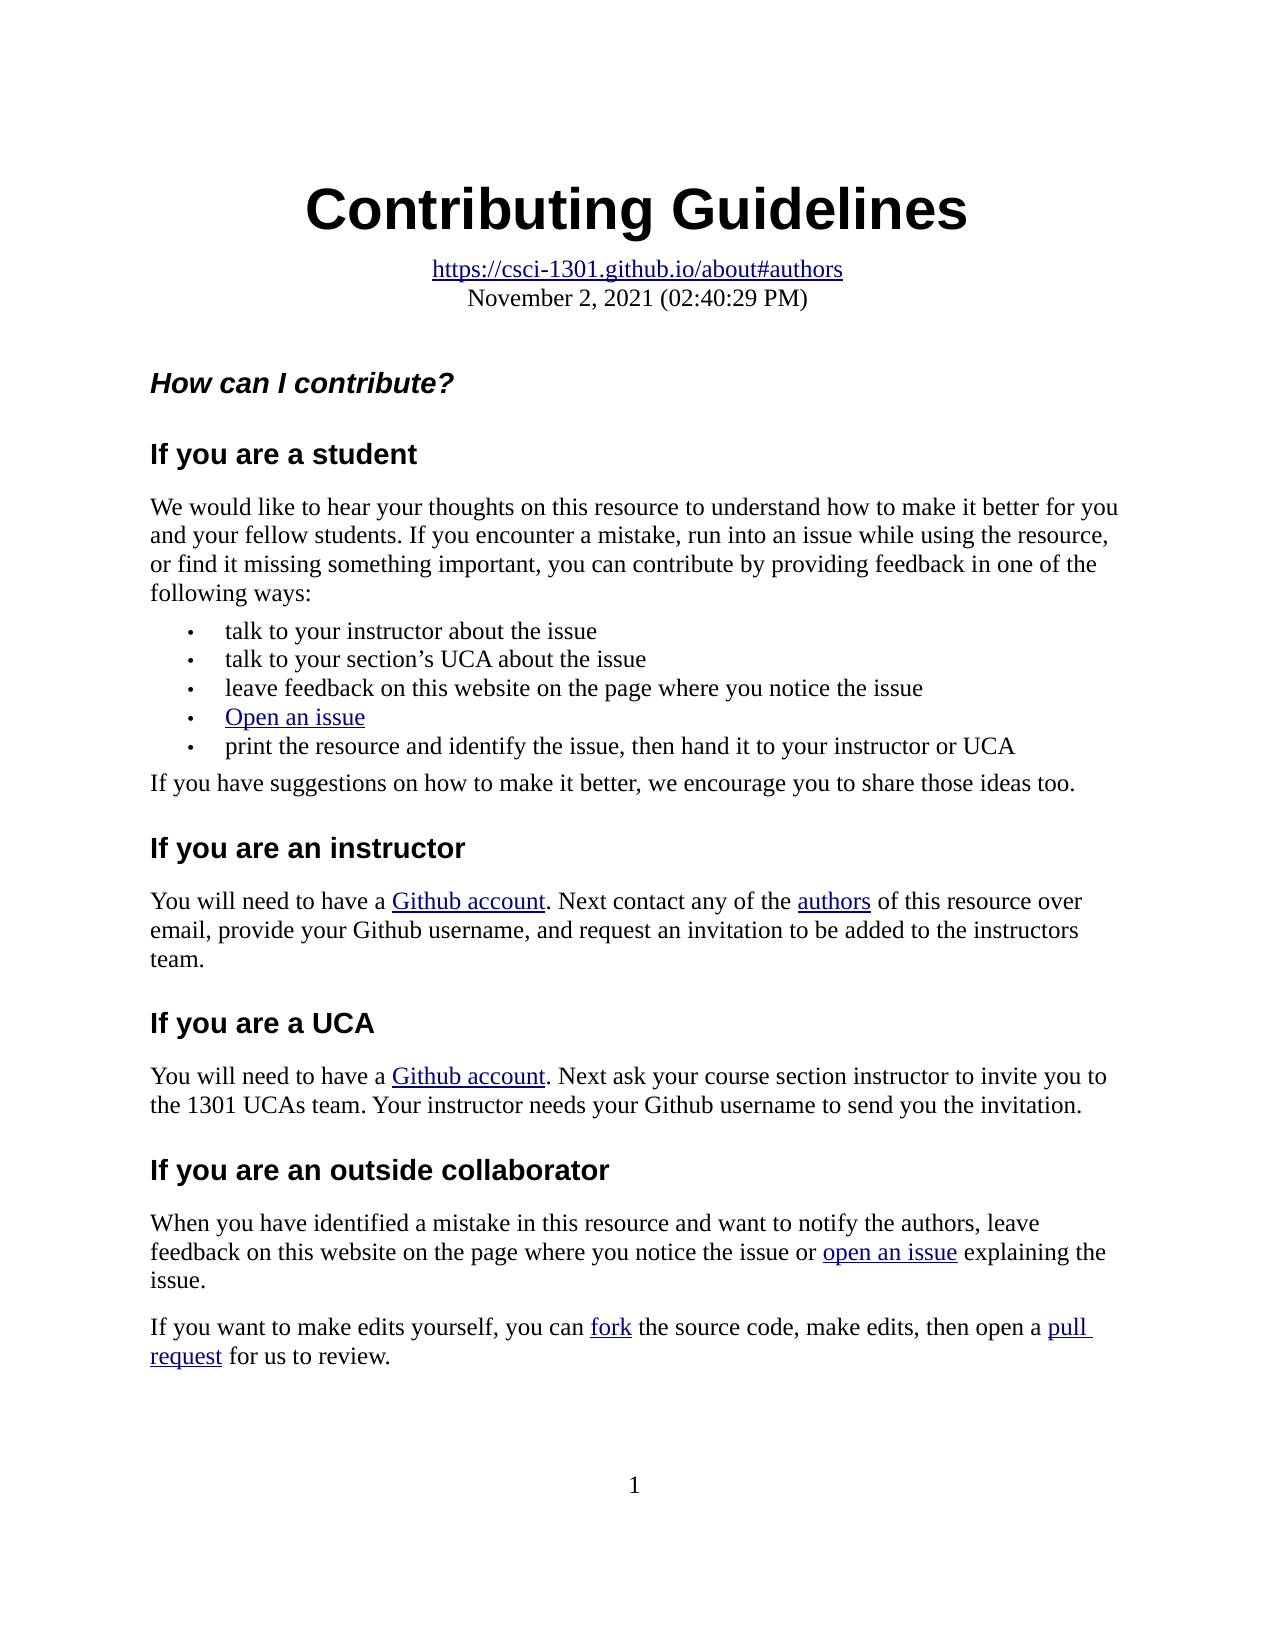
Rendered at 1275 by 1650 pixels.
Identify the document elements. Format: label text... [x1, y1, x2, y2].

title Contributing Guidelines [150, 175, 1125, 242]
text If you have suggestions on how to make it better, we encourage you to share those ideas too. [150, 768, 1125, 797]
text November 2, 2021 (02:40:29 PM) [150, 283, 1125, 312]
text https://csci-1301.github.io/about#authors [150, 254, 1125, 283]
list leave feedback on this website on the page where you notice the issue [187, 673, 1125, 702]
text When you have identified a mistake in this resource and want to notify the authors, leave feedback on this website on the page where you notice the issue or open an issue explaining the issue. [150, 1208, 1125, 1294]
list talk to your section’s UCA about the issue [187, 644, 1125, 673]
text If you want to make edits yourself, you can fork the source code, make edits, then open a pull request for us to review. [150, 1312, 1125, 1369]
subtitle If you are an outside collaborator [150, 1153, 1125, 1186]
subtitle How can I contribute? [150, 366, 1125, 399]
subtitle If you are a student [150, 437, 1125, 470]
text You will need to have a Github account. Next contact any of the authors of this resource over email, provide your Github username, and request an invitation to be added to the instructors team. [150, 886, 1125, 972]
text We would like to hear your thoughts on this resource to understand how to make it better for you and your fellow students. If you encounter a mistake, run into an issue while using the resource, or find it missing something important, you can contribute by providing feedback in one of the following ways: [150, 492, 1125, 607]
text You will need to have a Github account. Next ask your course section instructor to invite you to the 1301 UCAs team. Your instructor needs your Github username to send you the invitation. [150, 1061, 1125, 1119]
list print the resource and identify the issue, then hand it to your instructor or UCA [187, 731, 1125, 759]
subtitle If you are a UCA [150, 1006, 1125, 1040]
list talk to your instructor about the issue [187, 616, 1125, 644]
subtitle If you are an instructor [150, 831, 1125, 865]
list Open an issue [187, 702, 1125, 731]
